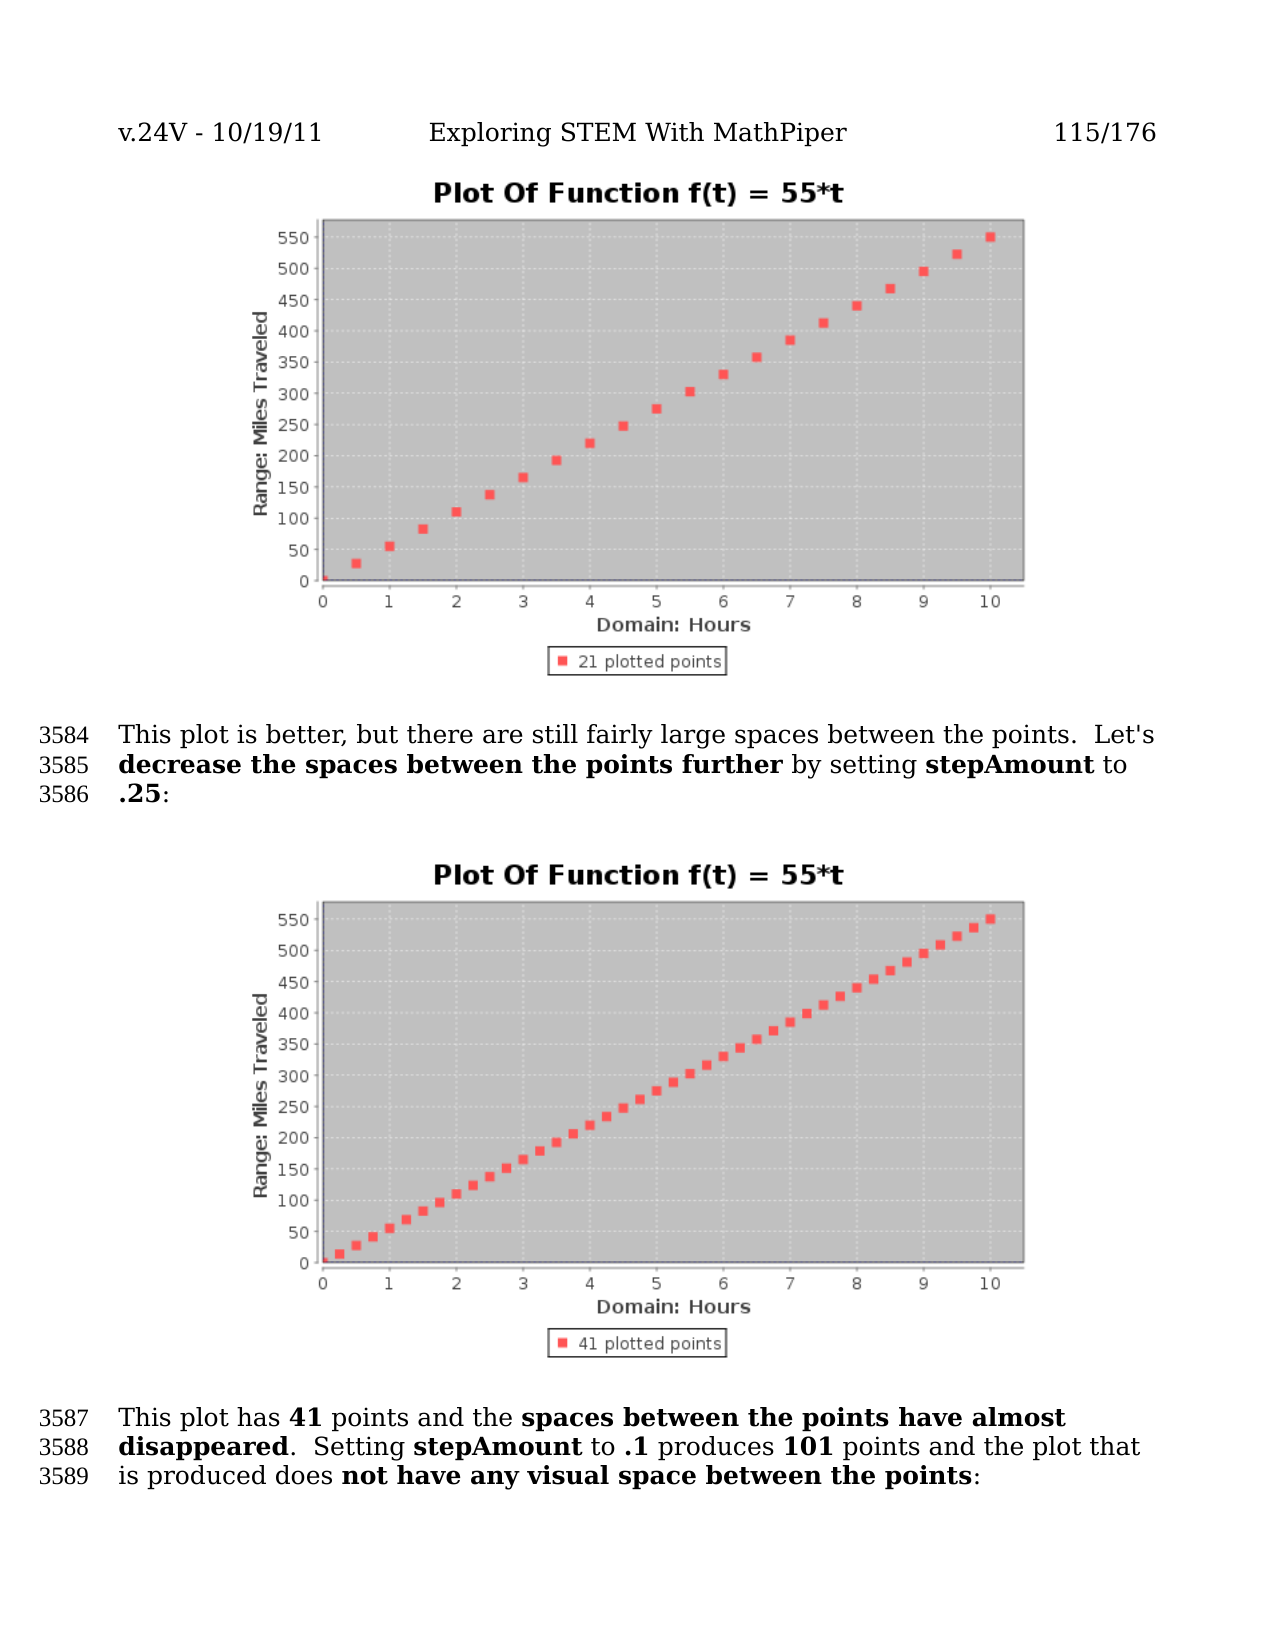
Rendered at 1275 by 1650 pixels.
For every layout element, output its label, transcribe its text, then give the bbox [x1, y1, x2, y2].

text This plot is better, but there are still fairly large spaces between the points. Let's decrease the spaces between the points further by setting stepAmount to .25: [118, 721, 1157, 808]
picture [235, 176, 1040, 677]
picture [235, 858, 1040, 1359]
text This plot has 41 points and the spaces between the points have almost disappeared. Setting stepAmount to .1 produces 101 points and the plot that is produced does not have any visual space between the points: [118, 1403, 1157, 1491]
